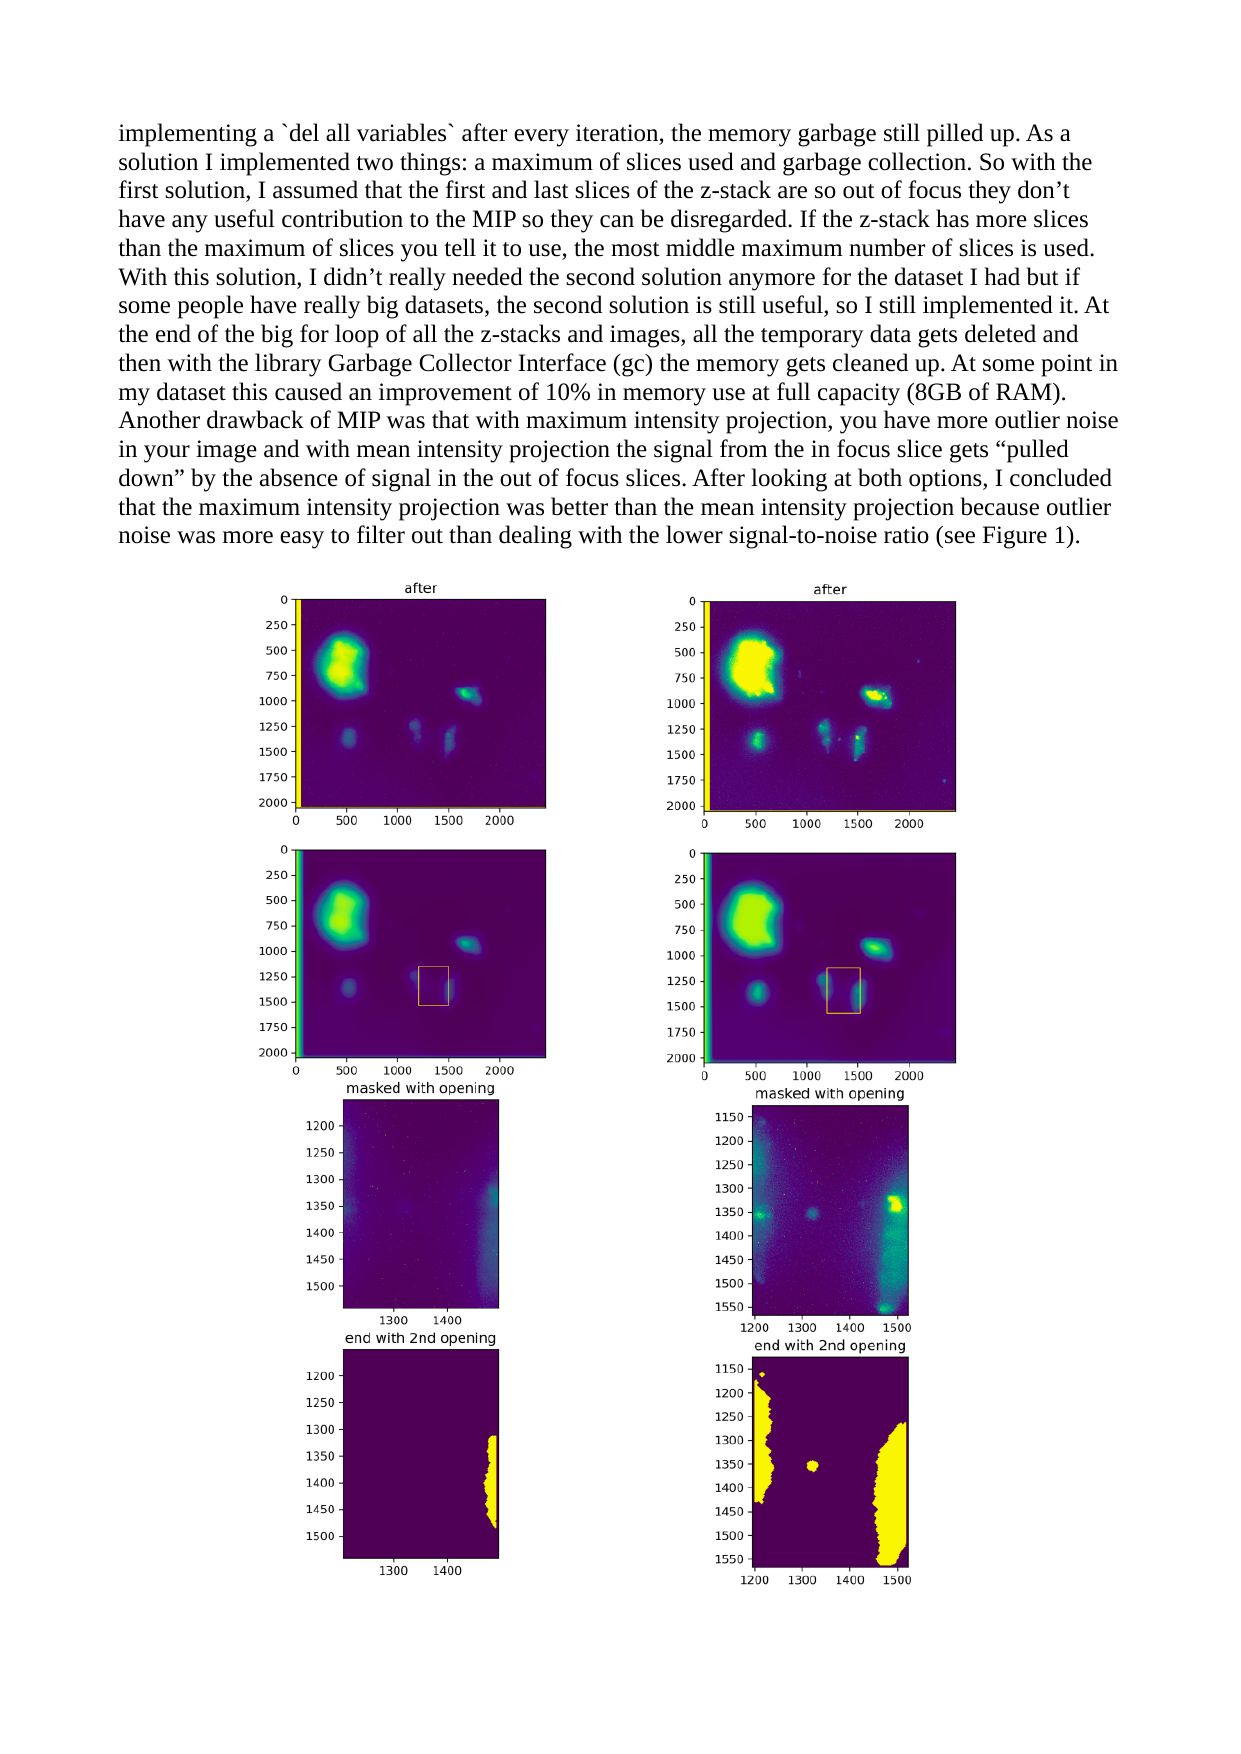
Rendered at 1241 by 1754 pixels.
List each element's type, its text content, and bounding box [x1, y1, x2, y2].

picture [657, 576, 973, 1594]
text implementing a `del all variables` after every iteration, the memory garbage still pilled up. As a solution I implemented two things: a maximum of slices used and garbage collection. So with the first solution, I assumed that the first and last slices of the z-stack are so out of focus they don’t have any useful contribution to the MIP so they can be disregarded. If the z-stack has more slices than the maximum of slices you tell it to use, the most middle maximum number of slices is used. With this solution, I didn’t really needed the second solution anymore for the dataset I had but if some people have really big datasets, the second solution is still useful, so I still implemented it. At the end of the big for loop of all the z-stacks and images, all the temporary data gets deleted and then with the library Garbage Collector Interface (gc) the memory gets cleaned up. At some point in my dataset this caused an improvement of 10% in memory use at full capacity (8GB of RAM). Another drawback of MIP was that with maximum intensity projection, you have more outlier noise in your image and with mean intensity projection the signal from the in focus slice gets “pulled down” by the absence of signal in the out of focus slices. After looking at both options, I concluded that the maximum intensity projection was better than the mean intensity projection because outlier noise was more easy to filter out than dealing with the lower signal-to-noise ratio (see Figure 1). [118, 118, 1122, 549]
picture [251, 573, 568, 1588]
